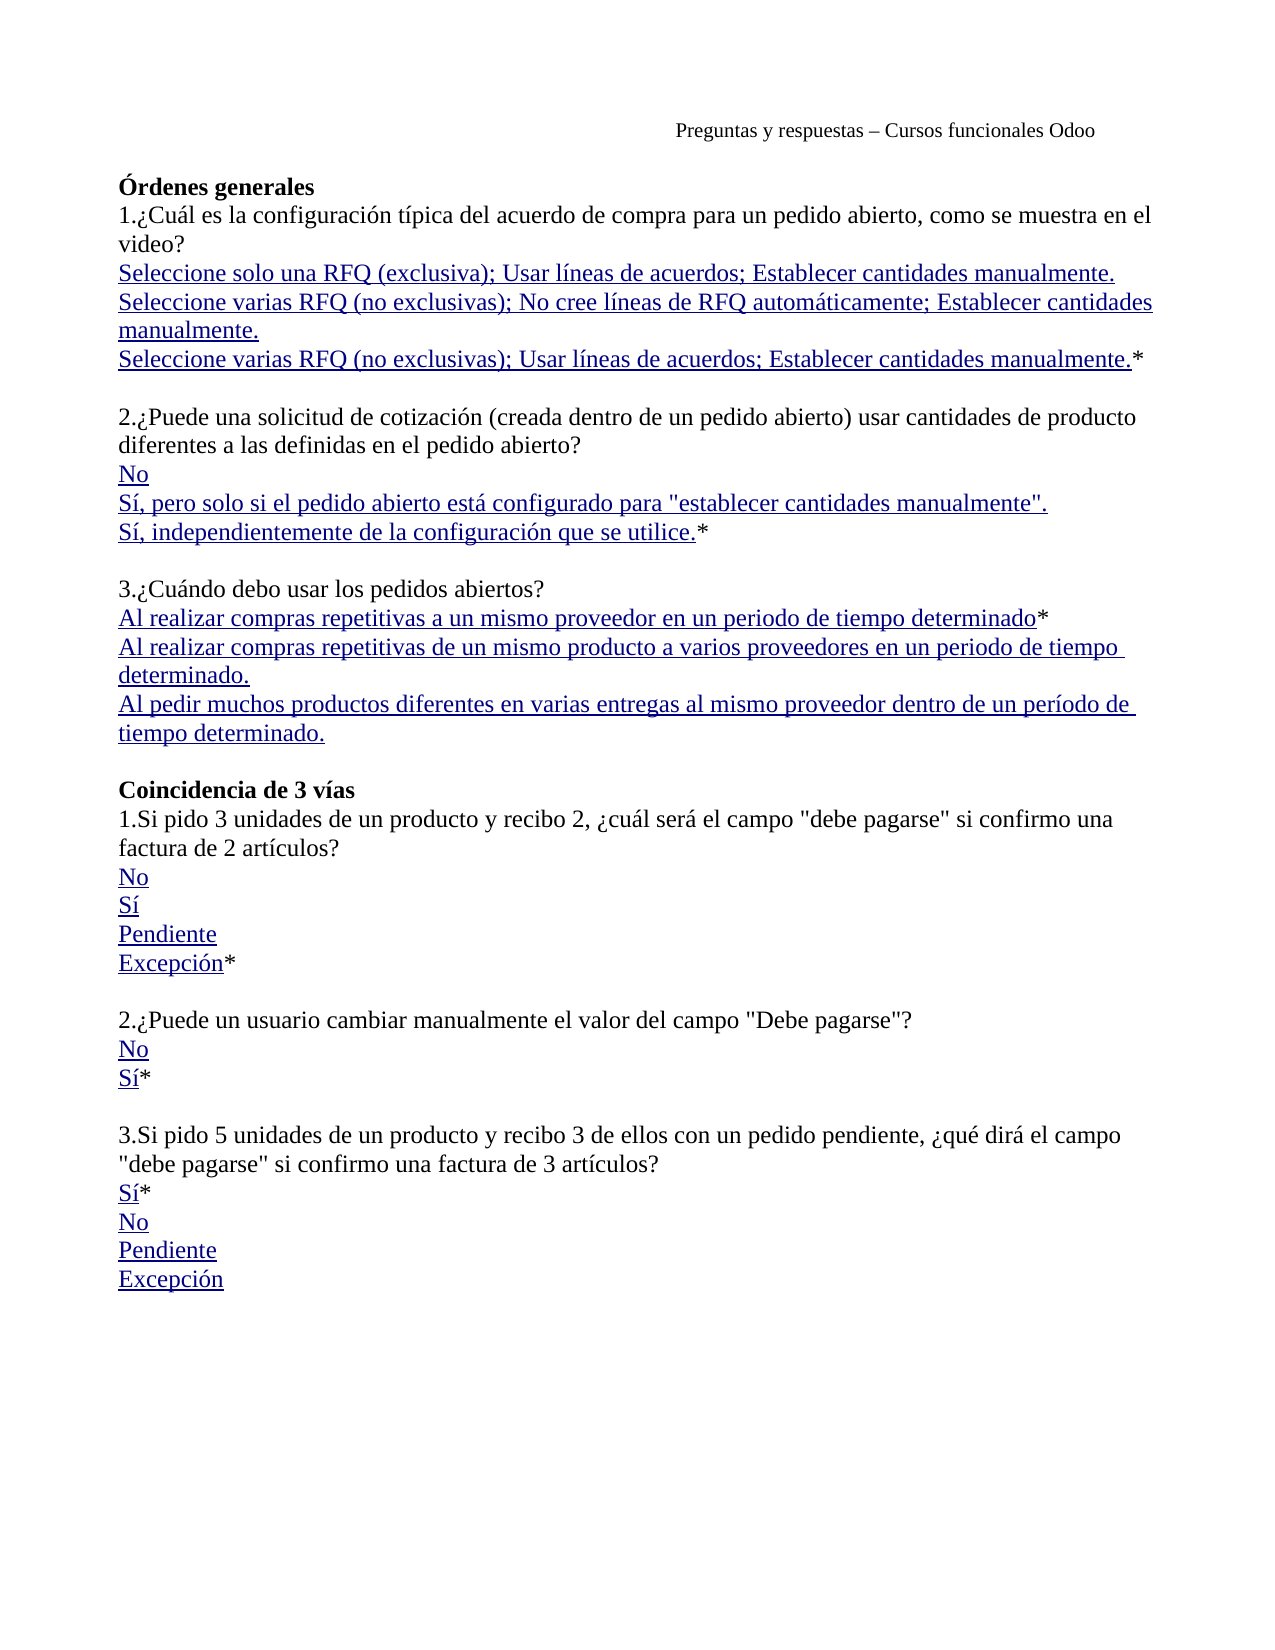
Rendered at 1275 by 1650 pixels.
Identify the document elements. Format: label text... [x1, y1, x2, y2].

text Órdenes generales [118, 172, 1157, 200]
text Al realizar compras repetitivas a un mismo proveedor en un periodo de tiempo determinado* [118, 603, 1157, 632]
text Sí* [118, 1178, 1157, 1207]
text 2.¿Puede una solicitud de cotización (creada dentro de un pedido abierto) usar cantidades de producto diferentes a las definidas en el pedido abierto? [118, 402, 1157, 459]
text Sí [118, 890, 1157, 919]
text 2.¿Puede un usuario cambiar manualmente el valor del campo "Debe pagarse"? [118, 1005, 1157, 1034]
text Pendiente [118, 1235, 1157, 1264]
text Coincidencia de 3 vías [118, 775, 1157, 804]
text No [118, 1034, 1157, 1063]
text No [118, 459, 1157, 488]
text Al realizar compras repetitivas de un mismo producto a varios proveedores en un periodo de tiempo determinado. [118, 632, 1157, 689]
text No [118, 1207, 1157, 1235]
text Seleccione varias RFQ (no exclusivas); Usar líneas de acuerdos; Establecer cantidades manualmente.* [118, 344, 1157, 373]
text Seleccione varias RFQ (no exclusivas); No cree líneas de RFQ automáticamente; Establecer cantidades manualmente. [118, 287, 1157, 344]
text 1.Si pido 3 unidades de un producto y recibo 2, ¿cuál será el campo "debe pagarse" si confirmo una factura de 2 artículos? [118, 804, 1157, 862]
text Sí* [118, 1063, 1157, 1092]
text Excepción [118, 1264, 1157, 1293]
text 3.¿Cuándo debo usar los pedidos abiertos? [118, 574, 1157, 603]
text Sí, independientemente de la configuración que se utilice.* [118, 517, 1157, 545]
text Al pedir muchos productos diferentes en varias entregas al mismo proveedor dentro de un período de tiempo determinado. [118, 689, 1157, 747]
text Pendiente [118, 919, 1157, 948]
text 3.Si pido 5 unidades de un producto y recibo 3 de ellos con un pedido pendiente, ¿qué dirá el campo "debe pagarse" si confirmo una factura de 3 artículos? [118, 1120, 1157, 1178]
text Excepción* [118, 948, 1157, 977]
text No [118, 862, 1157, 890]
text 1.¿Cuál es la configuración típica del acuerdo de compra para un pedido abierto, como se muestra en el video? [118, 200, 1157, 258]
text Sí, pero solo si el pedido abierto está configurado para "establecer cantidades manualmente". [118, 488, 1157, 517]
text Seleccione solo una RFQ (exclusiva); Usar líneas de acuerdos; Establecer cantidades manualmente. [118, 258, 1157, 287]
